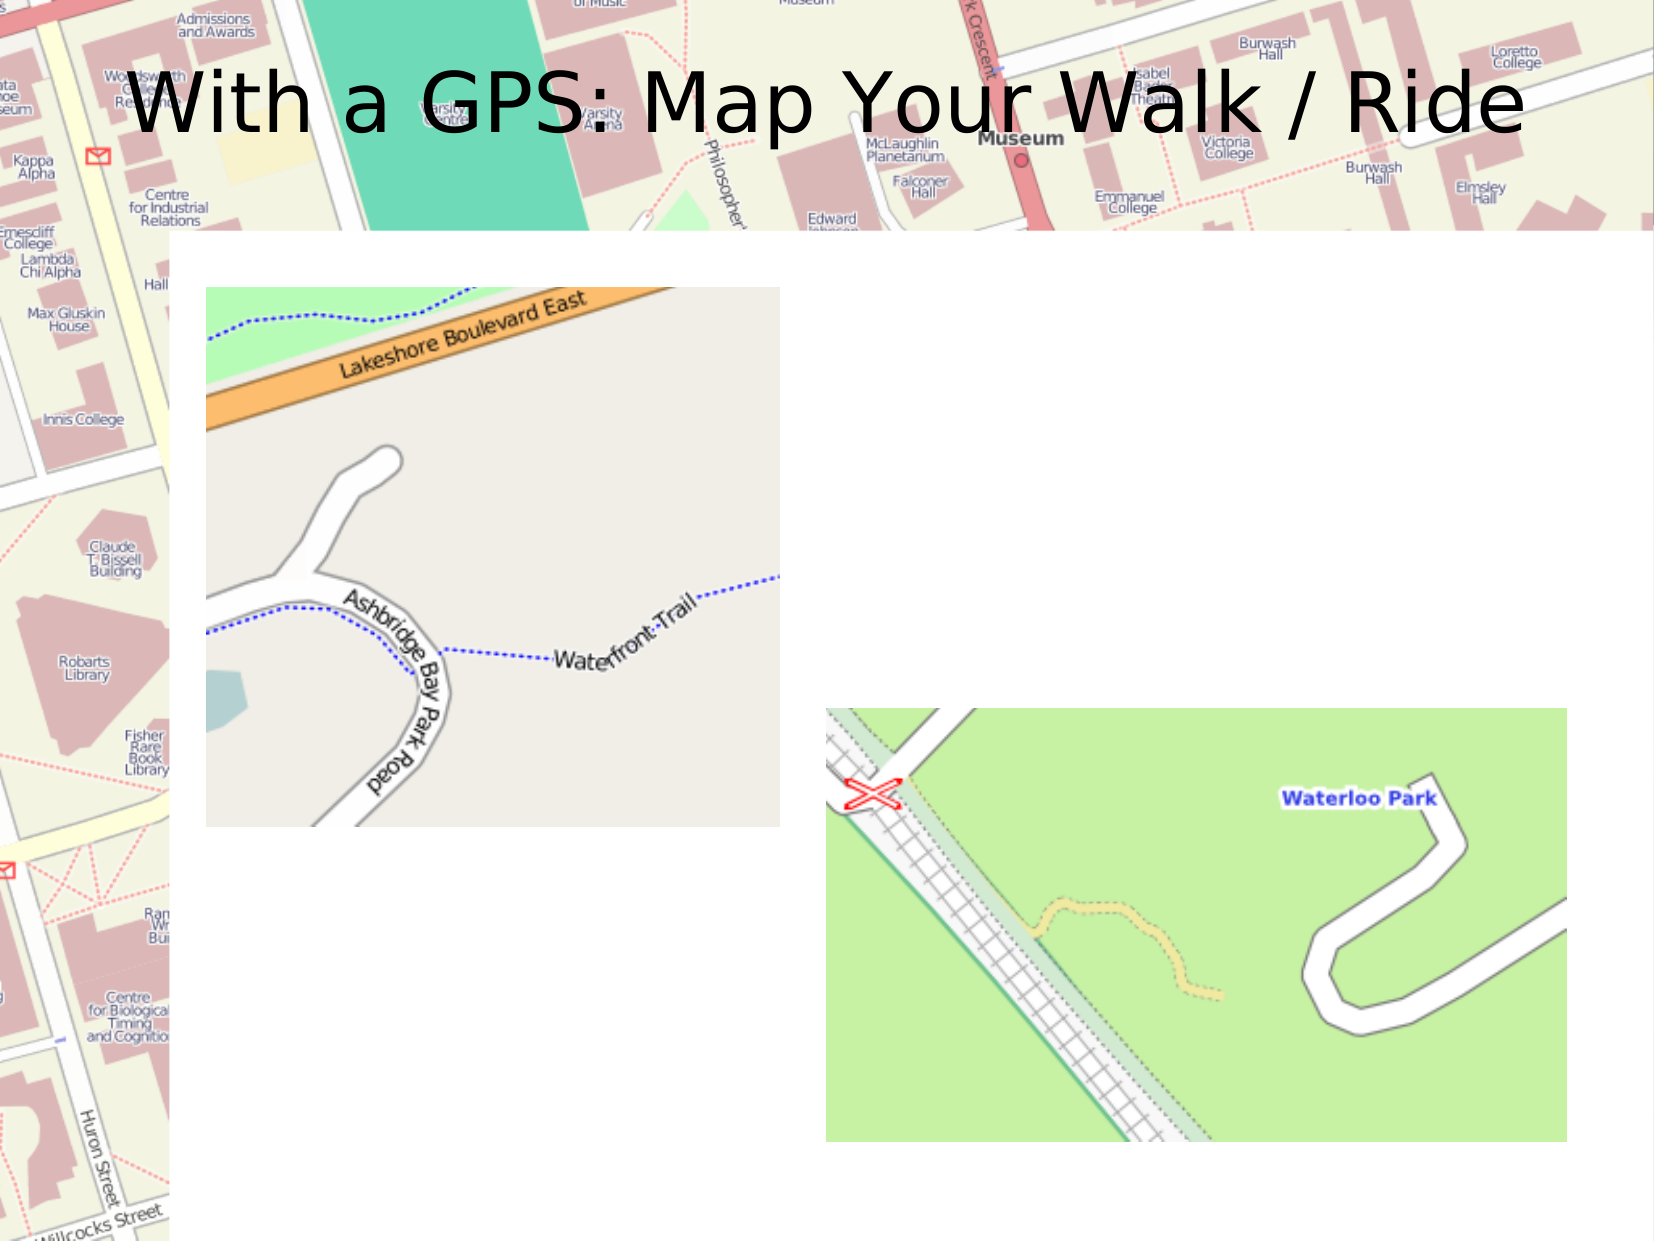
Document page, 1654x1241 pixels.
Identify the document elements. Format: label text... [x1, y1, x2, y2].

title With a GPS: Map Your Walk / Ride [29, 0, 1625, 208]
picture [0, 0, 1654, 1241]
